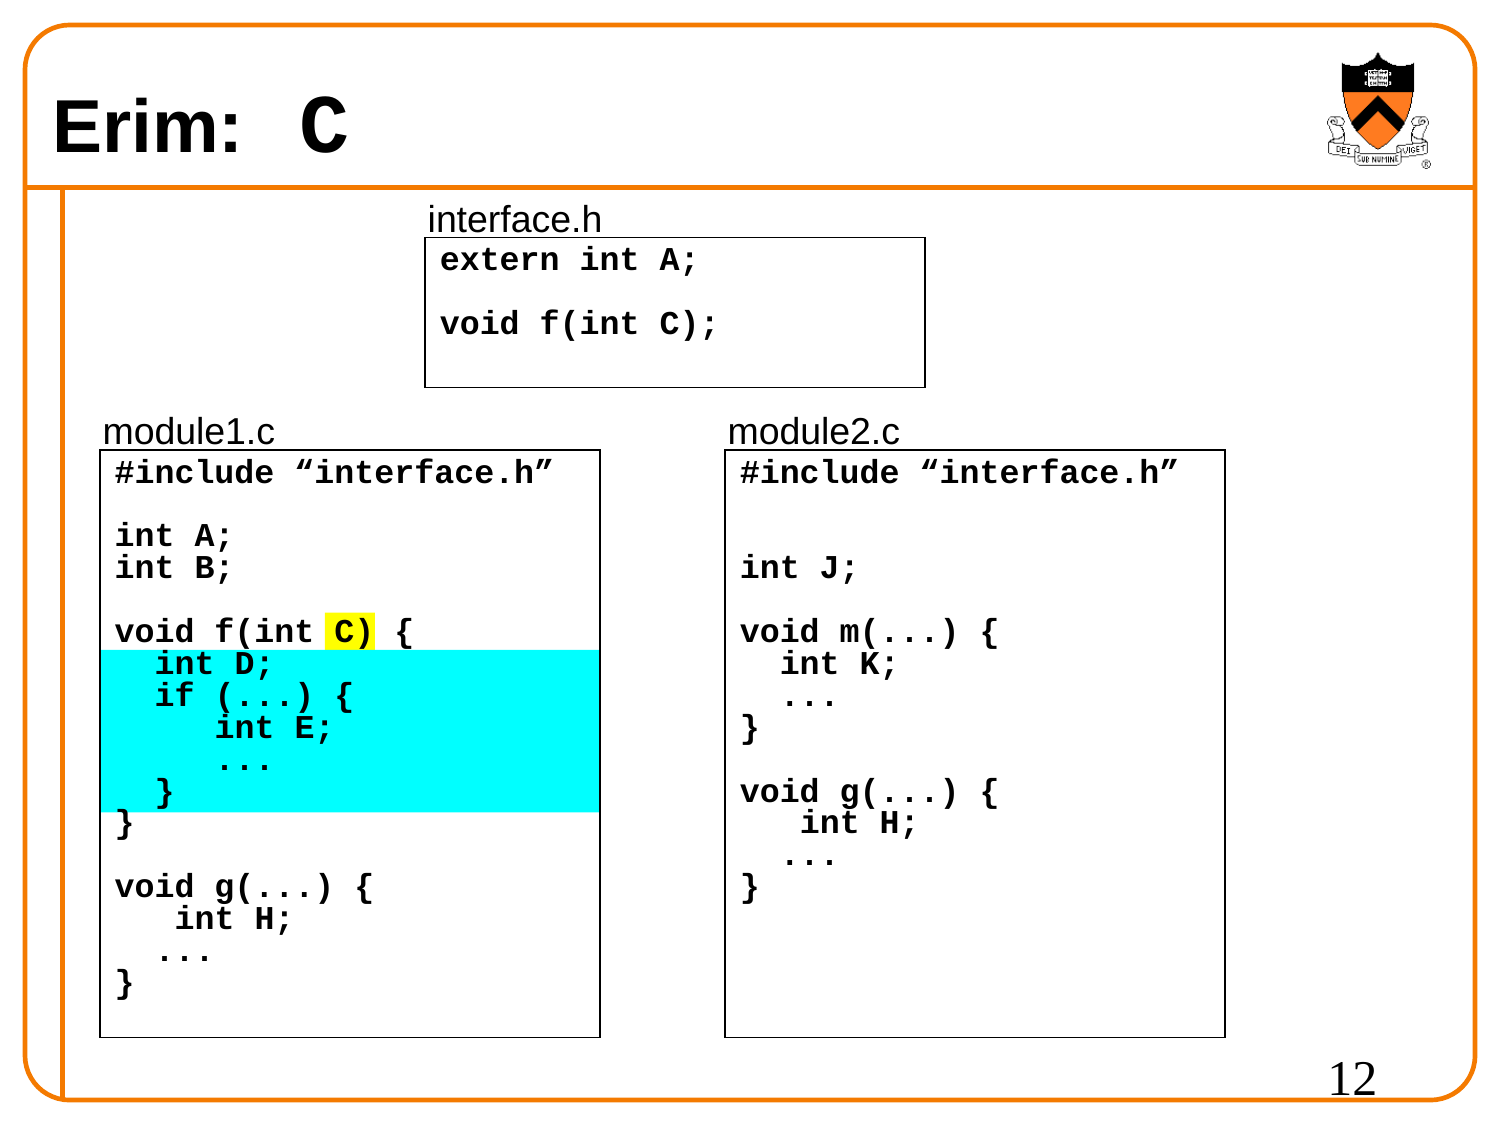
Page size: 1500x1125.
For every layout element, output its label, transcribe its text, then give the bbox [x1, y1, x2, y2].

picture [1325, 49, 1431, 61]
text_box module1.c [87, 399, 291, 461]
title Erim: C [37, 61, 1438, 177]
text_box module2.c [712, 399, 916, 461]
text_box interface.h [412, 187, 618, 248]
text_box #include “interface.h” int A; int B; void f(int C) { int D; if (...) { int E; ... } } void g(...) { int H; ... } [99, 450, 600, 1038]
text_box extern int A; void f(int C); [425, 237, 925, 388]
text_box #include “interface.h” int J; void m(...) { int K; ... } void g(...) { int H; ... } [725, 450, 1225, 1038]
